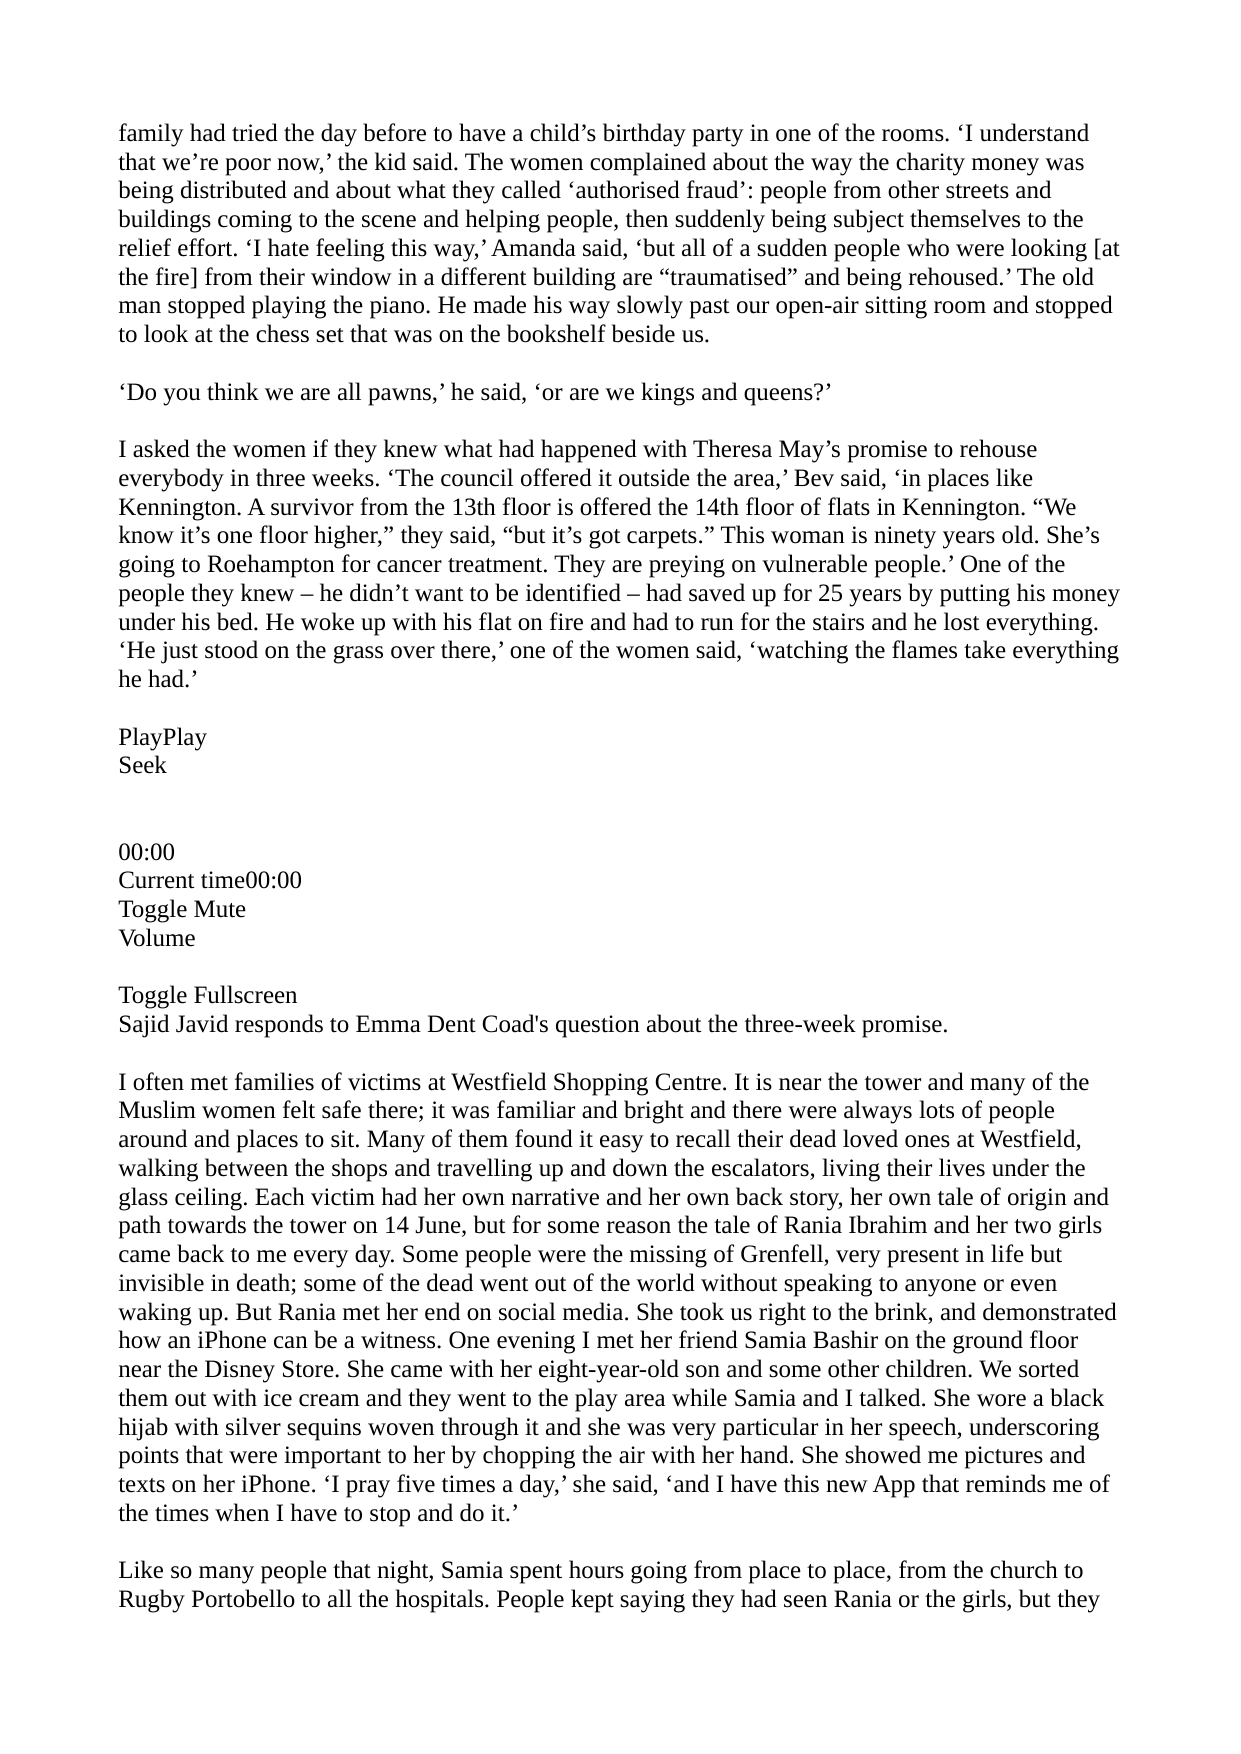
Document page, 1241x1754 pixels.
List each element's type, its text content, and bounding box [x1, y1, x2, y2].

text I often met families of victims at Westfield Shopping Centre. It is near the tower and many of the Muslim women felt safe there; it was familiar and bright and there were always lots of people around and places to sit. Many of them found it easy to recall their dead loved ones at Westfield, walking between the shops and travelling up and down the escalators, living their lives under the glass ceiling. Each victim had her own narrative and her own back story, her own tale of origin and path towards the tower on 14 June, but for some reason the tale of Rania Ibrahim and her two girls came back to me every day. Some people were the missing of Grenfell, very present in life but invisible in death; some of the dead went out of the world without speaking to anyone or even waking up. But Rania met her end on social media. She took us right to the brink, and demonstrated how an iPhone can be a witness. One evening I met her friend Samia Bashir on the ground floor near the Disney Store. She came with her eight-year-old son and some other children. We sorted them out with ice cream and they went to the play area while Samia and I talked. She wore a black hijab with silver sequins woven through it and she was very particular in her speech, underscoring points that were important to her by chopping the air with her hand. She showed me pictures and texts on her iPhone. ‘I pray five times a day,’ she said, ‘and I have this new App that reminds me of the times when I have to stop and do it.’ [118, 1067, 1122, 1527]
text PlayPlay [118, 722, 1122, 751]
text Volume [118, 923, 1122, 952]
text Toggle Fullscreen [118, 981, 1122, 1009]
text Seek [118, 751, 1122, 779]
text Sajid Javid responds to Emma Dent Coad's question about the three-week promise. [118, 1009, 1122, 1038]
text family had tried the day before to have a child’s birthday party in one of the rooms. ‘I understand that we’re poor now,’ the kid said. The women complained about the way the charity money was being distributed and about what they called ‘authorised fraud’: people from other streets and buildings coming to the scene and helping people, then suddenly being subject themselves to the relief effort. ‘I hate feeling this way,’ Amanda said, ‘but all of a sudden people who were looking [at the fire] from their window in a different building are “traumatised” and being rehoused.’ The old man stopped playing the piano. He made his way slowly past our open-air sitting room and stopped to look at the chess set that was on the bookshelf beside us. [118, 118, 1122, 348]
text Like so many people that night, Samia spent hours going from place to place, from the church to Rugby Portobello to all the hospitals. People kept saying they had seen Rania or the girls, but they [118, 1556, 1122, 1613]
text ‘Do you think we are all pawns,’ he said, ‘or are we kings and queens?’ [118, 377, 1122, 406]
text Toggle Mute [118, 894, 1122, 923]
text 00:00 [118, 837, 1122, 866]
text I asked the women if they knew what had happened with Theresa May’s promise to rehouse everybody in three weeks. ‘The council offered it outside the area,’ Bev said, ‘in places like Kennington. A survivor from the 13th floor is offered the 14th floor of flats in Kennington. “We know it’s one floor higher,” they said, “but it’s got carpets.” This woman is ninety years old. She’s going to Roehampton for cancer treatment. They are preying on vulnerable people.’ One of the people they knew – he didn’t want to be identified – had saved up for 25 years by putting his money under his bed. He woke up with his flat on fire and had to run for the stairs and he lost everything. ‘He just stood on the grass over there,’ one of the women said, ‘watching the flames take everything he had.’ [118, 434, 1122, 693]
text Current time00:00 [118, 866, 1122, 894]
